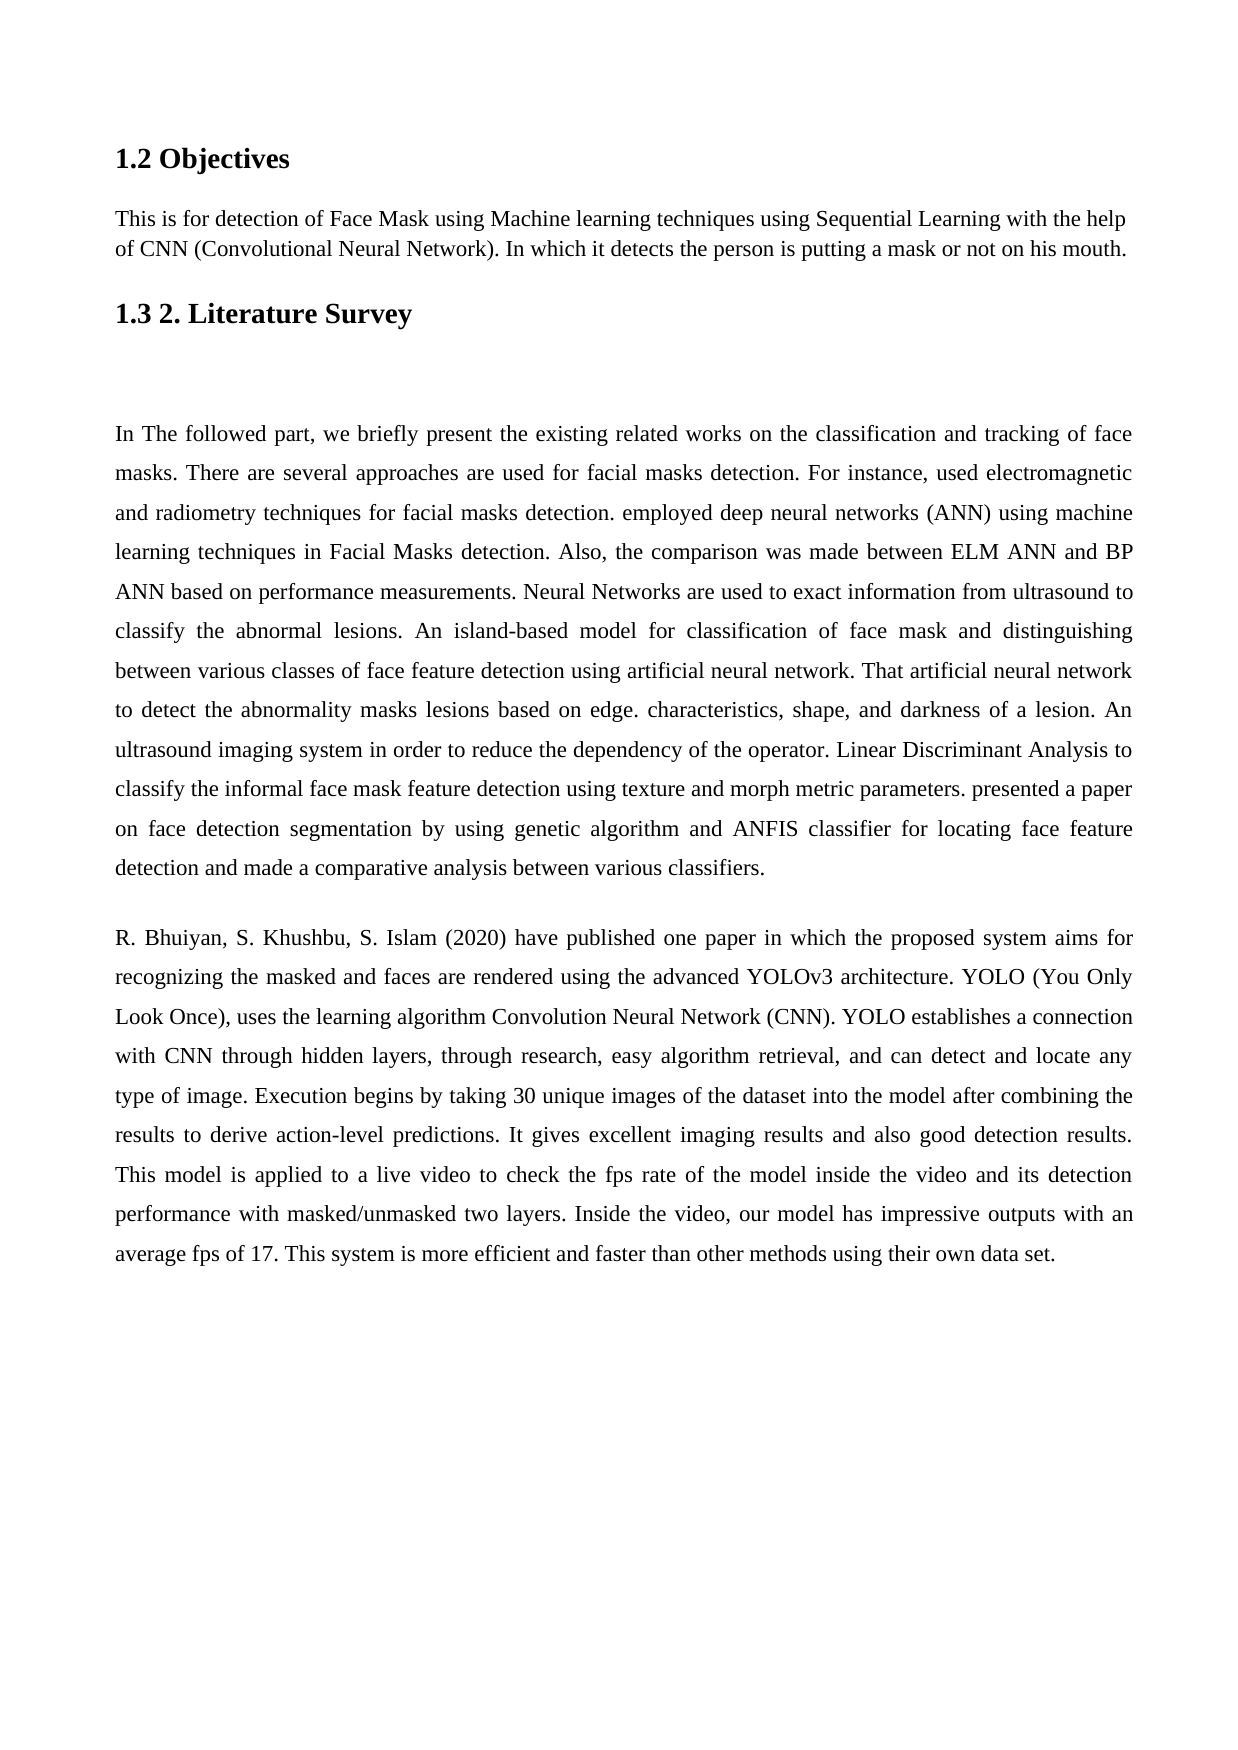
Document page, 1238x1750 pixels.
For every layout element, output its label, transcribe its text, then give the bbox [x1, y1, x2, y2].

subtitle 1.2 Objectives [115, 141, 1133, 175]
text This is for detection of Face Mask using Machine learning techniques using Sequential Learning with the help of CNN (Convolutional Neural Network). In which it detects the person is putting a mask or not on his mouth. [115, 205, 1133, 262]
text R. Bhuiyan, S. Khushbu, S. Islam (2020) have published one paper in which the proposed system aims for recognizing the masked and faces are rendered using the advanced YOLOv3 architecture. YOLO (You Only Look Once), uses the learning algorithm Convolution Neural Network (CNN). YOLO establishes a connection with CNN through hidden layers, through research, easy algorithm retrieval, and can detect and locate any type of image. Execution begins by taking 30 unique images of the dataset into the model after combining the results to derive action-level predictions. It gives excellent imaging results and also good detection results. This model is applied to a live video to check the fps rate of the model inside the video and its detection performance with masked/unmasked two layers. Inside the video, our model has impressive outputs with an average fps of 17. This system is more efficient and faster than other methods using their own data set. [115, 924, 1135, 1266]
subtitle 1.3 2. Literature Survey [115, 296, 1135, 329]
text In The followed part, we briefly present the existing related works on the classification and tracking of face masks. There are several approaches are used for facial masks detection. For instance, used electromagnetic and radiometry techniques for facial masks detection. employed deep neural networks (ANN) using machine learning techniques in Facial Masks detection. Also, the comparison was made between ELM ANN and BP ANN based on performance measurements. Neural Networks are used to exact information from ultrasound to classify the abnormal lesions. An island-based model for classification of face mask and distinguishing between various classes of face feature detection using artificial neural network. That artificial neural network to detect the abnormality masks lesions based on edge. characteristics, shape, and darkness of a lesion. An ultrasound imaging system in order to reduce the dependency of the operator. Linear Discriminant Analysis to classify the informal face mask feature detection using texture and morph metric parameters. presented a paper on face detection segmentation by using genetic algorithm and ANFIS classifier for locating face feature detection and made a comparative analysis between various classifiers. [115, 420, 1135, 880]
